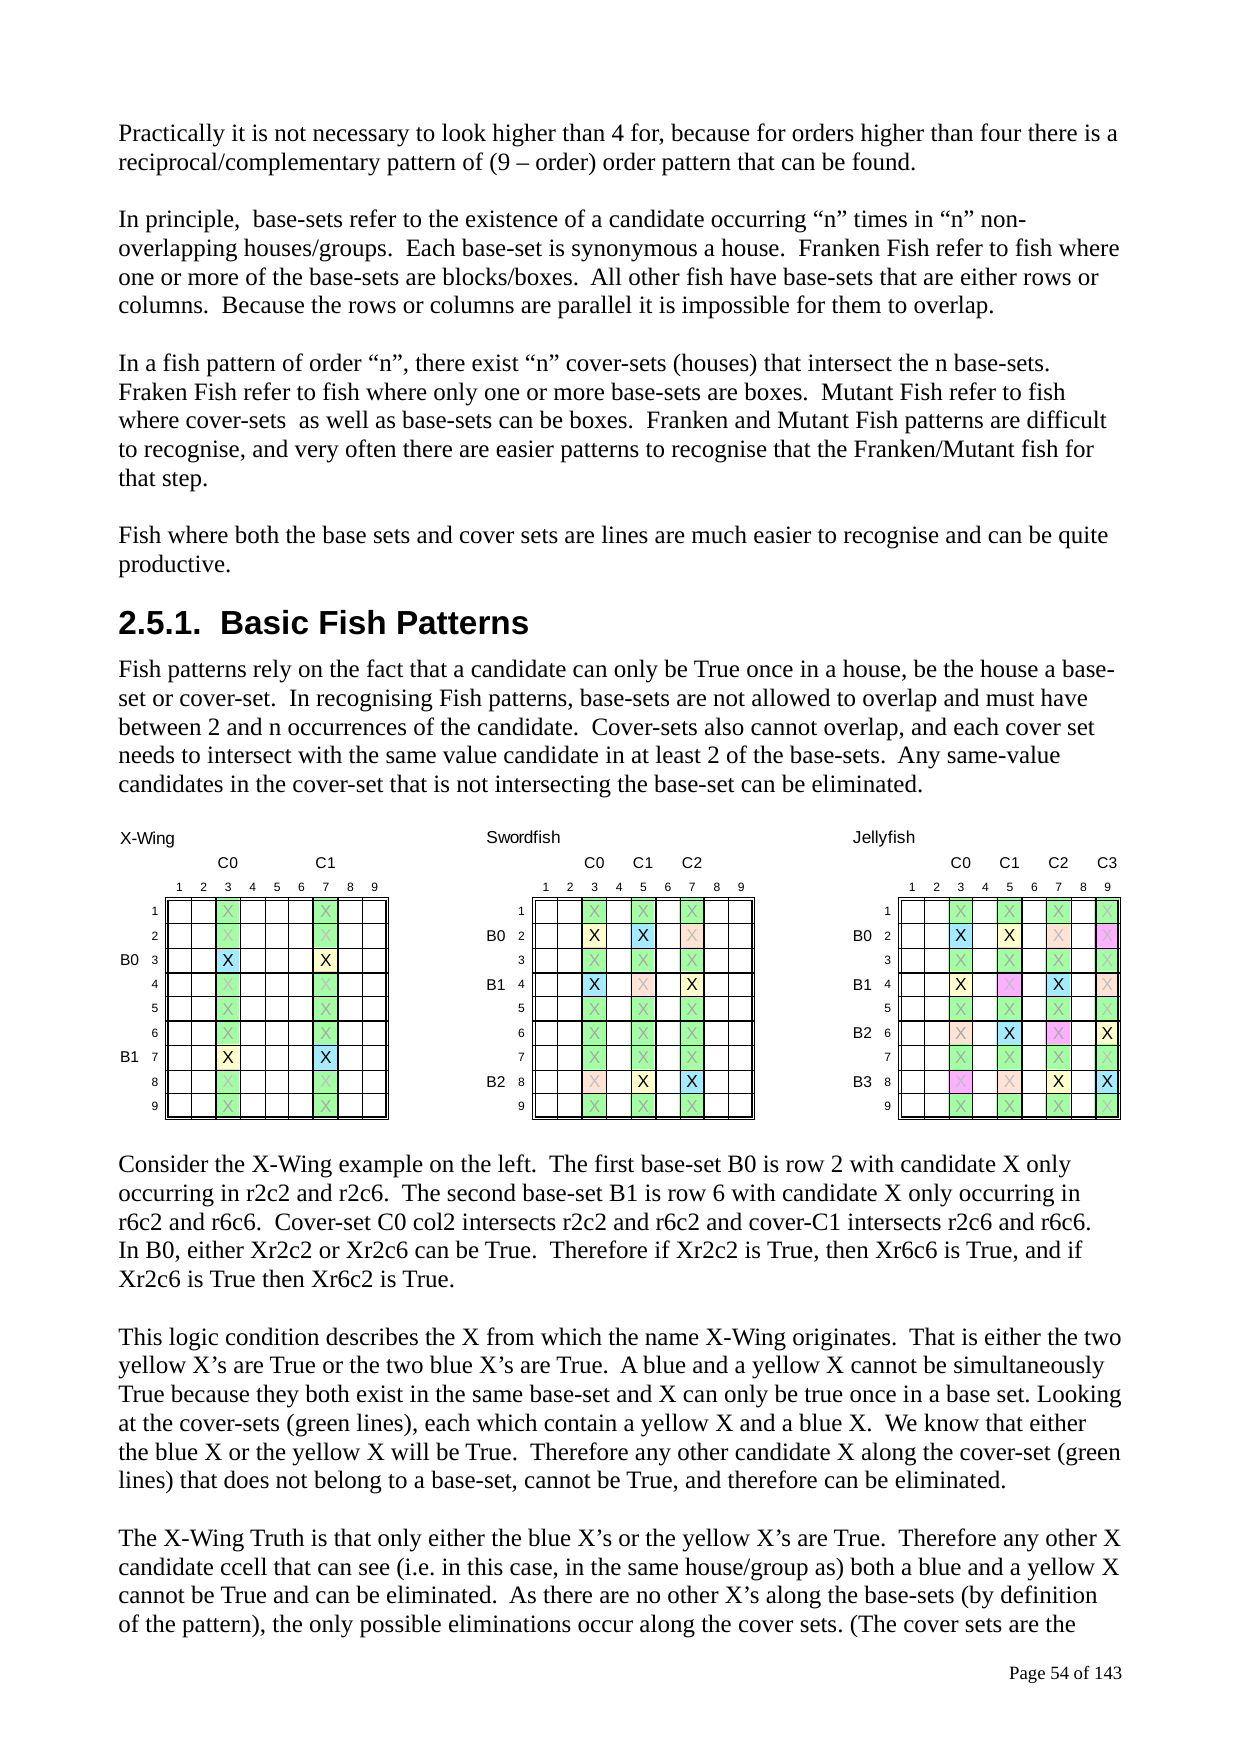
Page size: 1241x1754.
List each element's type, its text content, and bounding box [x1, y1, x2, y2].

text Consider the X-Wing example on the left. The first base-set B0 is row 2 with candidate X only occurring in r2c2 and r2c6. The second base-set B1 is row 6 with candidate X only occurring in r6c2 and r6c6. Cover-set C0 col2 intersects r2c2 and r6c2 and cover-C1 intersects r2c6 and r6c6. [118, 1149, 1122, 1235]
text This logic condition describes the X from which the name X-Wing originates. That is either the two yellow X’s are True or the two blue X’s are True. A blue and a yellow X cannot be simultaneously True because they both exist in the same base-set and X can only be true once in a base set. Looking at the cover-sets (green lines), each which contain a yellow X and a blue X. We know that either the blue X or the yellow X will be True. Therefore any other candidate X along the cover-set (green lines) that does not belong to a base-set, cannot be True, and therefore can be eliminated. [118, 1322, 1122, 1494]
text Fish where both the base sets and cover sets are lines are much easier to recognise and can be quite productive. [118, 521, 1122, 578]
subtitle Basic Fish Patterns [118, 603, 1122, 642]
text The X-Wing Truth is that only either the blue X’s or the yellow X’s are True. Therefore any other X candidate ccell that can see (i.e. in this case, in the same house/group as) both a blue and a yellow X cannot be True and can be eliminated. As there are no other X’s along the base-sets (by definition of the pattern), the only possible eliminations occur along the cover sets. (The cover sets are the [118, 1523, 1122, 1638]
text In B0, either Xr2c2 or Xr2c6 can be True. Therefore if Xr2c2 is True, then Xr6c6 is True, and if Xr2c6 is True then Xr6c2 is True. [118, 1235, 1122, 1293]
text Fish patterns rely on the fact that a candidate can only be True once in a house, be the house a base-set or cover-set. In recognising Fish patterns, base-sets are not allowed to overlap and must have between 2 and n occurrences of the candidate. Cover-sets also cannot overlap, and each cover set needs to intersect with the same value candidate in at least 2 of the base-sets. Any same-value candidates in the cover-set that is not intersecting the base-set can be eliminated. [118, 654, 1122, 798]
text In principle, base-sets refer to the existence of a candidate occurring “n” times in “n” non- overlapping houses/groups. Each base-set is synonymous a house. Franken Fish refer to fish where one or more of the base-sets are blocks/boxes. All other fish have base-sets that are either rows or columns. Because the rows or columns are parallel it is impossible for them to overlap. [118, 204, 1122, 319]
text Practically it is not necessary to look higher than 4 for, because for orders higher than four there is a reciprocal/complementary pattern of (9 – order) order pattern that can be found. [118, 118, 1122, 176]
text In a fish pattern of order “n”, there exist “n” cover-sets (houses) that intersect the n base-sets. Fraken Fish refer to fish where only one or more base-sets are boxes. Mutant Fish refer to fish where cover-sets as well as base-sets can be boxes. Franken and Mutant Fish patterns are difficult to recognise, and very often there are easier patterns to recognise that the Franken/Mutant fish for that step. [118, 348, 1122, 492]
